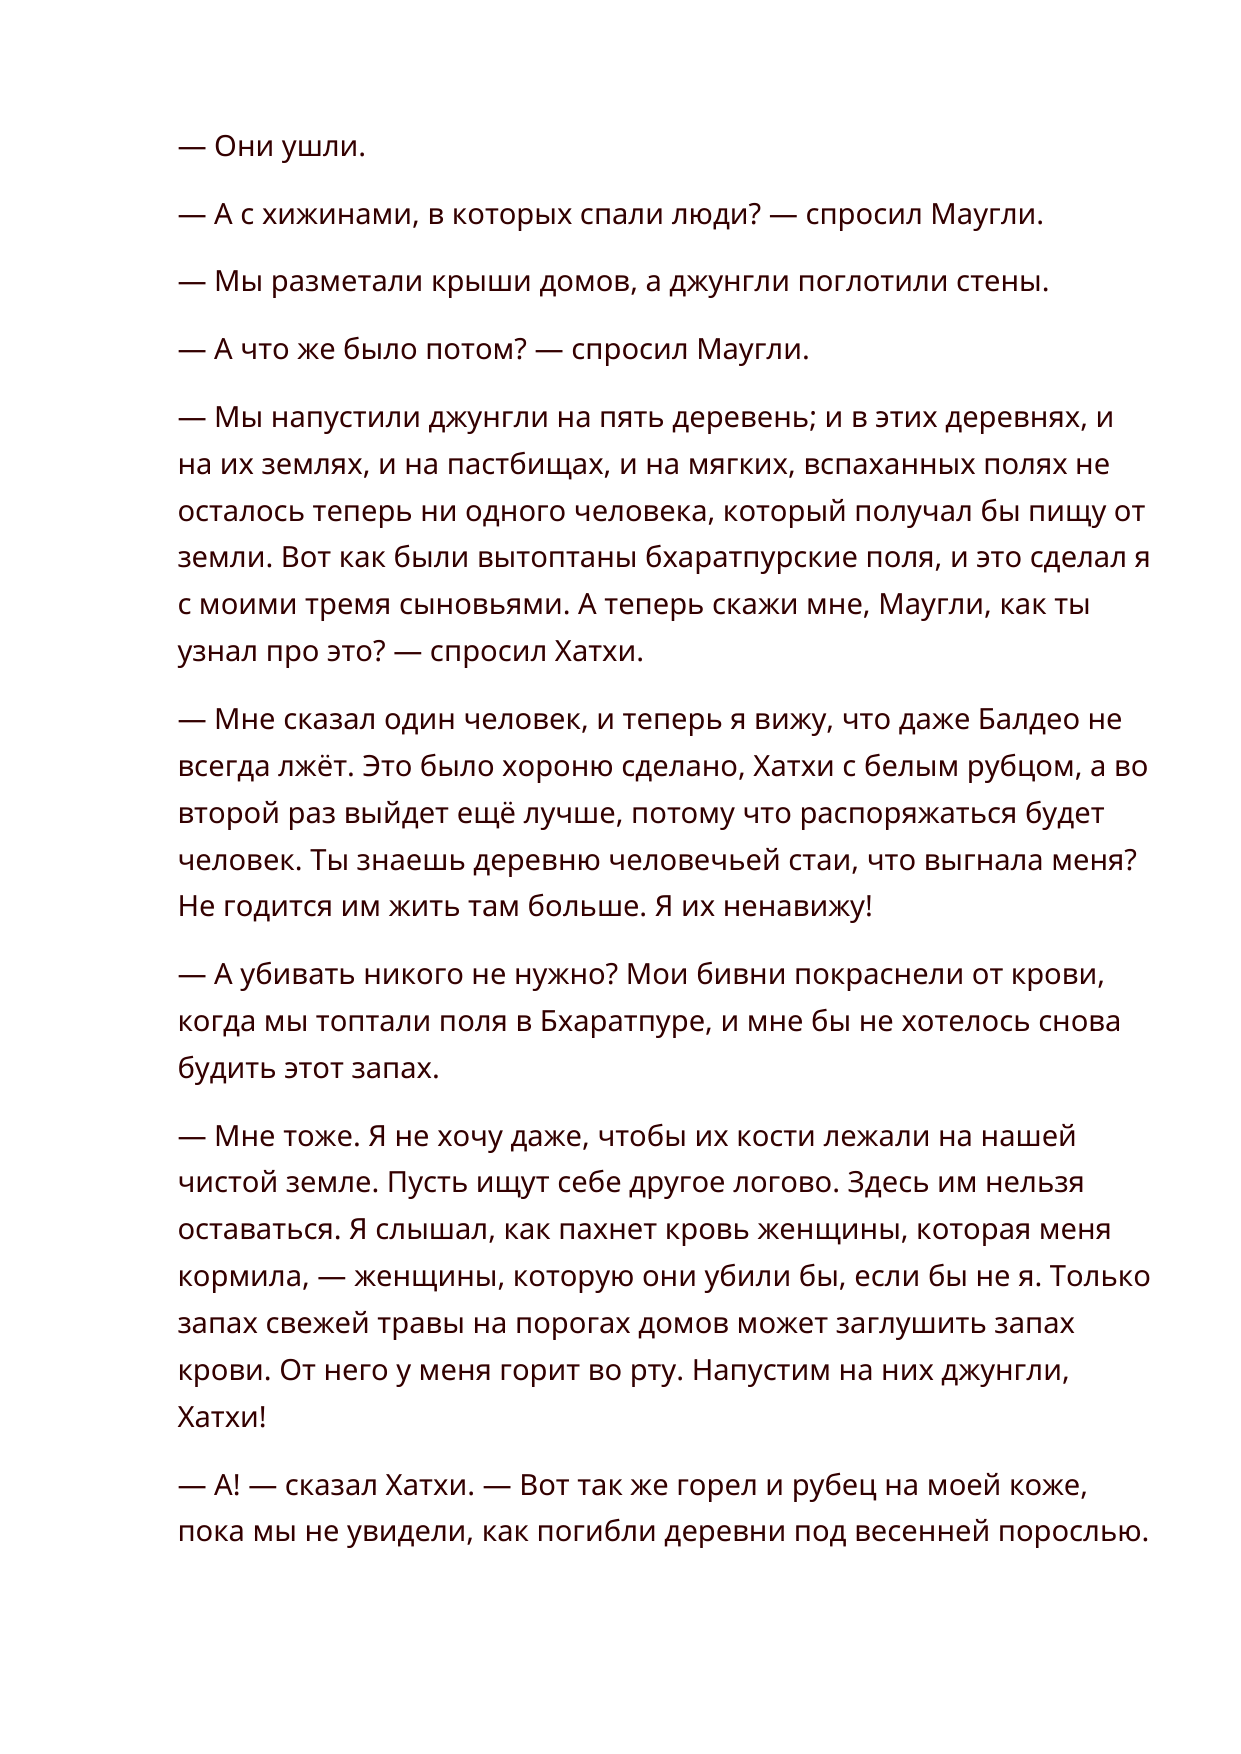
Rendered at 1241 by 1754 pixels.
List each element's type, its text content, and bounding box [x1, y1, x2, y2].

text — А с хижинами, в которых спали люди? — спросил Маугли. [177, 186, 1152, 233]
text — Они ушли. [177, 118, 1152, 165]
text — Мы разметали крыши домов, а джунгли поглотили стены. [177, 253, 1152, 300]
text — Мы напустили джунгли на пять деревень; и в этих деревнях, и на их землях, и на пастбищах, и на мягких, вспаханных полях не осталось теперь ни одного человека, который получал бы пищу от земли. Вот как были вытоптаны бхаратпурские поля, и это сделал я с моими тремя сыновьями. А теперь скажи мне, Маугли, как ты узнал про это? — спросил Хатхи. [177, 389, 1152, 670]
text — А убивать никого не нужно? Мои бивни покраснели от крови, когда мы топтали поля в Бхаратпуре, и мне бы не хотелось снова будить этот запах. [177, 946, 1152, 1087]
text — Мне сказал один человек, и теперь я вижу, что даже Балдео не всегда лжёт. Это было хороню сделано, Хатхи с белым рубцом, а во второй раз выйдет ещё лучше, потому что распоряжаться будет человек. Ты знаешь деревню человечьей стаи, что выгнала меня? Не годится им жить там больше. Я их ненавижу! [177, 691, 1152, 925]
text — А! — сказал Хатхи. — Вот так же горел и рубец на моей коже, пока мы не увидели, как погибли деревни под весенней порослью. [177, 1457, 1152, 1550]
text — А что же было потом? — спросил Маугли. [177, 321, 1152, 368]
text — Мне тоже. Я не хочу даже, чтобы их кости лежали на нашей чистой земле. Пусть ищут себе другое логово. Здесь им нельзя оставаться. Я слышал, как пахнет кровь женщины, которая меня кормила, — женщины, которую они убили бы, если бы не я. Только запах свежей травы на порогах домов может заглушить запах крови. От него у меня горит во рту. Напустим на них джунгли, Хатхи! [177, 1108, 1152, 1436]
